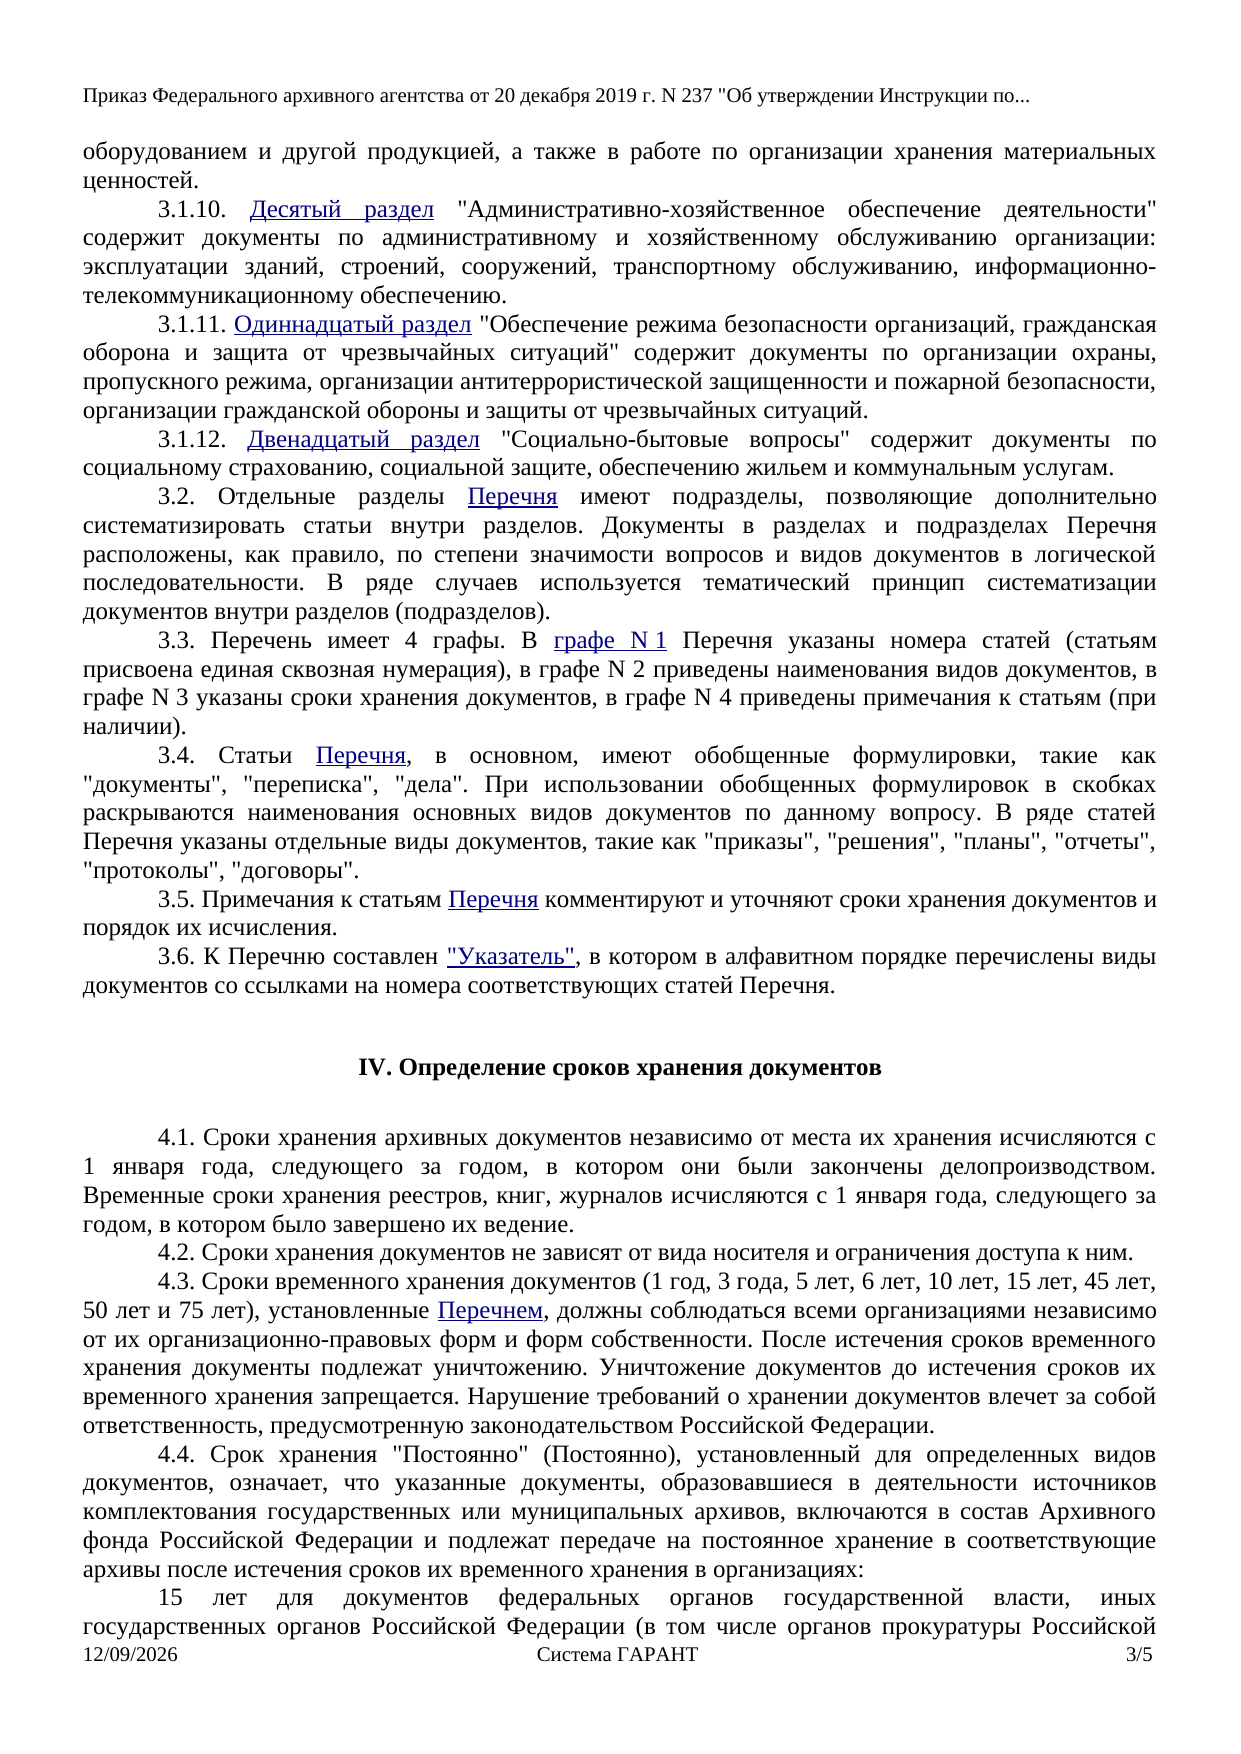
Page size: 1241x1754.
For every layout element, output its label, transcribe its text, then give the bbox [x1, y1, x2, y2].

text 3.3. Перечень имеет 4 графы. В графе N 1 Перечня указаны номера статей (статьям присвоена единая сквозная нумерация), в графе N 2 приведены наименования видов документов, в графе N 3 указаны сроки хранения документов, в графе N 4 приведены примечания к статьям (при наличии). [83, 625, 1157, 740]
text 3.1.11. Одиннадцатый раздел "Обеспечение режима безопасности организаций, гражданская оборона и защита от чрезвычайных ситуаций" содержит документы по организации охраны, пропускного режима, организации антитеррористической защищенности и пожарной безопасности, организации гражданской обороны и защиты от чрезвычайных ситуаций. [83, 309, 1157, 424]
text 4.1. Сроки хранения архивных документов независимо от места их хранения исчисляются с 1 января года, следующего за годом, в котором они были закончены делопроизводством. Временные сроки хранения реестров, книг, журналов исчисляются с 1 января года, следующего за годом, в котором было завершено их ведение. [83, 1122, 1157, 1237]
subtitle IV. Определение сроков хранения документов [83, 1052, 1157, 1081]
text 4.2. Сроки хранения документов не зависят от вида носителя и ограничения доступа к ним. [83, 1237, 1157, 1266]
text 3.4. Статьи Перечня, в основном, имеют обобщенные формулировки, такие как "документы", "переписка", "дела". При использовании обобщенных формулировок в скобках раскрываются наименования основных видов документов по данному вопросу. В ряде статей Перечня указаны отдельные виды документов, такие как "приказы", "решения", "планы", "отчеты", "протоколы", "договоры". [83, 740, 1157, 884]
text 3.6. К Перечню составлен "Указатель", в котором в алфавитном порядке перечислены виды документов со ссылками на номера соответствующих статей Перечня. [83, 941, 1157, 999]
text 3.5. Примечания к статьям Перечня комментируют и уточняют сроки хранения документов и порядок их исчисления. [83, 884, 1157, 941]
text оборудованием и другой продукцией, а также в работе по организации хранения материальных ценностей. [83, 136, 1157, 194]
text 15 лет для документов федеральных органов государственной власти, иных государственных органов Российской Федерации (в том числе органов прокуратуры Российской [83, 1582, 1157, 1640]
text 3.1.12. Двенадцатый раздел "Социально-бытовые вопросы" содержит документы по социальному страхованию, социальной защите, обеспечению жильем и коммунальным услугам. [83, 424, 1157, 481]
text 4.4. Срок хранения "Постоянно" (Постоянно), установленный для определенных видов документов, означает, что указанные документы, образовавшиеся в деятельности источников комплектования государственных или муниципальных архивов, включаются в состав Архивного фонда Российской Федерации и подлежат передаче на постоянное хранение в соответствующие архивы после истечения сроков их временного хранения в организациях: [83, 1439, 1157, 1582]
text 3.2. Отдельные разделы Перечня имеют подразделы, позволяющие дополнительно систематизировать статьи внутри разделов. Документы в разделах и подразделах Перечня расположены, как правило, по степени значимости вопросов и видов документов в логической последовательности. В ряде случаев используется тематический принцип систематизации документов внутри разделов (подразделов). [83, 481, 1157, 625]
text 3.1.10. Десятый раздел "Административно-хозяйственное обеспечение деятельности" содержит документы по административному и хозяйственному обслуживанию организации: эксплуатации зданий, строений, сооружений, транспортному обслуживанию, информационно-телекоммуникационному обеспечению. [83, 194, 1157, 309]
text 4.3. Сроки временного хранения документов (1 год, 3 года, 5 лет, 6 лет, 10 лет, 15 лет, 45 лет, 50 лет и 75 лет), установленные Перечнем, должны соблюдаться всеми организациями независимо от их организационно-правовых форм и форм собственности. После истечения сроков временного хранения документы подлежат уничтожению. Уничтожение документов до истечения сроков их временного хранения запрещается. Нарушение требований о хранении документов влечет за собой ответственность, предусмотренную законодательством Российской Федерации. [83, 1266, 1157, 1439]
